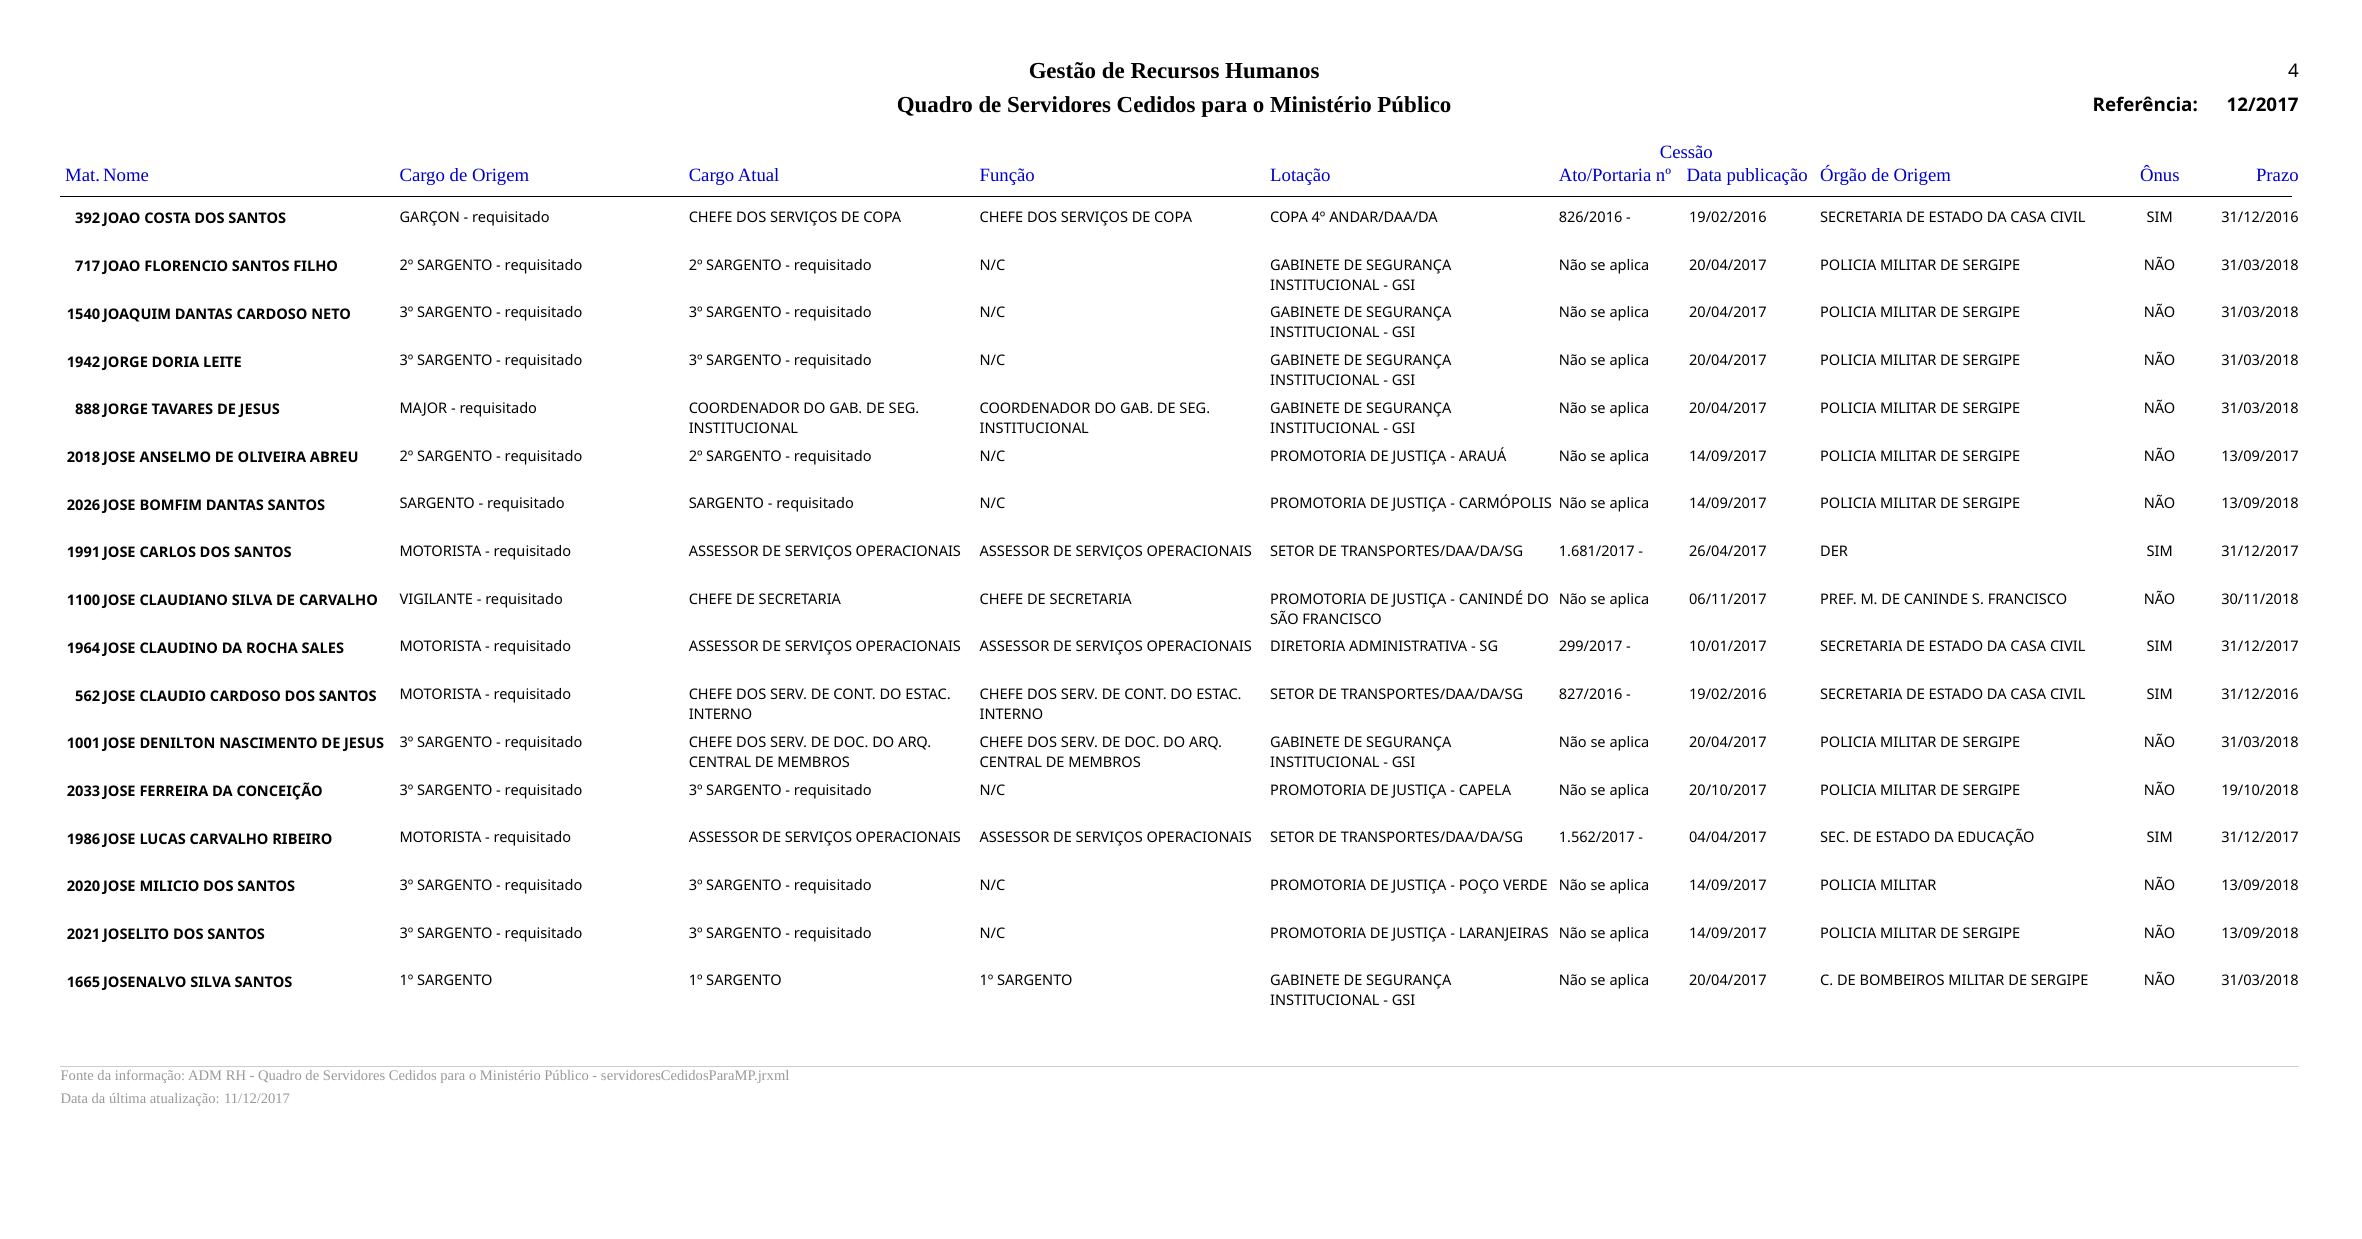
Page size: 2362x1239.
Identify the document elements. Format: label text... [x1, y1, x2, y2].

table_cell [1684, 760, 1689, 776]
table_header MOTORISTA - requisitado [399, 827, 682, 873]
table_cell [2119, 374, 2200, 396]
table_header POLICIA MILITAR DE SERGIPE [1820, 732, 2119, 778]
table_cell [1814, 685, 1820, 708]
table_cell [393, 351, 399, 374]
table_header Não se aplica [1559, 970, 1684, 997]
table_cell [2299, 57, 2361, 84]
table_cell [1262, 999, 1270, 1015]
table_cell [1684, 521, 1689, 538]
table_cell [1684, 208, 1689, 231]
table_cell 12/2017 [2200, 91, 2298, 124]
table_header POLICIA MILITAR DE SERGIPE [1820, 255, 2119, 301]
table_cell [2299, 331, 2361, 347]
table_cell [1553, 474, 1558, 490]
table_cell [1689, 326, 1814, 348]
table_header 2º SARGENTO - requisitado [689, 255, 972, 301]
table_cell [1262, 733, 1270, 756]
table_cell [1553, 617, 1558, 633]
table_cell [1553, 999, 1558, 1015]
table_cell [2200, 951, 2298, 969]
table_cell [0, 685, 12, 708]
table_cell [1814, 903, 1820, 919]
table_header SECRETARIA DE ESTADO DA CASA CIVIL [1820, 207, 2119, 253]
table_header POLICIA MILITAR DE SERGIPE [1820, 445, 2119, 492]
table_header POLICIA MILITAR DE SERGIPE [1820, 302, 2119, 349]
table_cell [972, 638, 979, 660]
table_header SIM [2119, 207, 2200, 231]
table_header 26/04/2017 [1689, 541, 1814, 565]
table_header 3º SARGENTO - requisitado [689, 350, 972, 396]
table_cell [2200, 712, 2298, 730]
table_header POLICIA MILITAR DE SERGIPE [1820, 923, 2119, 969]
table_cell 2020 [12, 876, 100, 905]
table_cell [1553, 638, 1558, 660]
table_cell [12, 809, 100, 826]
table_cell Quadro de Servidores Cedidos para o Ministério Público [346, 91, 2002, 124]
table_header 1º SARGENTO [689, 970, 972, 1016]
table_header CHEFE DOS SERV. DE CONT. DO ESTAC. INTERNO [689, 684, 972, 730]
table_header ASSESSOR DE SERVIÇOS OPERACIONAIS [689, 827, 972, 873]
table_cell [1689, 517, 1814, 539]
table_header SIM [2119, 684, 2200, 708]
table_cell [683, 590, 688, 612]
table_header Não se aplica [1559, 302, 1684, 329]
table_cell [393, 808, 399, 824]
table_cell [1814, 876, 1820, 899]
table_cell [0, 256, 12, 278]
table_cell [0, 590, 12, 612]
table_cell [1262, 972, 1270, 994]
table_cell [2299, 399, 2361, 422]
table_cell [0, 1066, 60, 1090]
table_cell [1684, 903, 1689, 919]
table_cell [0, 495, 12, 517]
table_cell [0, 972, 12, 994]
table_header [0, 0, 2361, 57]
table_header N/C [979, 923, 1262, 969]
table_cell [393, 617, 399, 633]
table_cell [2200, 522, 2298, 539]
table_header PREF. M. DE CANINDE S. FRANCISCO [1820, 589, 2119, 635]
table_cell JOSE CLAUDINO DA ROCHA SALES [103, 638, 393, 683]
table_cell [972, 164, 979, 193]
table_header NÃO [2119, 255, 2200, 278]
table_cell [1684, 781, 1689, 803]
table_cell [1814, 426, 1820, 442]
table_cell [1553, 208, 1558, 231]
table_cell [1684, 924, 1689, 946]
table_cell [972, 331, 979, 347]
table_cell [0, 760, 12, 776]
table_cell JORGE TAVARES DE JESUS [103, 399, 393, 444]
table_cell [1684, 235, 1689, 252]
table_cell [1553, 351, 1558, 374]
table_cell [2200, 760, 2298, 778]
table_cell JORGE DORIA LEITE [103, 351, 393, 396]
table_cell [2299, 521, 2361, 538]
table_cell Cargo Atual [689, 164, 972, 193]
table_cell [1814, 733, 1820, 756]
table_cell [0, 57, 346, 84]
table_cell JOSE DENILTON NASCIMENTO DE JESUS [103, 733, 393, 778]
table_header 14/09/2017 [1689, 923, 1814, 946]
table_cell Data da última atualização: [60, 1090, 224, 1114]
table_cell [1559, 854, 1684, 873]
table_cell JOSE FERREIRA DA CONCEIÇÃO [103, 781, 393, 826]
table_cell [972, 447, 979, 469]
table_cell [0, 91, 346, 124]
table_cell [12, 714, 100, 730]
table_header 3º SARGENTO - requisitado [399, 779, 682, 826]
table_cell [12, 284, 100, 301]
table_cell [393, 685, 399, 708]
table_header N/C [979, 302, 1262, 349]
table_cell [972, 685, 979, 708]
table_cell JOSE CLAUDIANO SILVA DE CARVALHO [103, 590, 393, 635]
table_cell [1559, 711, 1684, 730]
table_header Não se aplica [1559, 875, 1684, 902]
table_cell [1684, 331, 1689, 347]
table_cell [0, 903, 12, 919]
table_cell [1559, 616, 1684, 635]
table_cell [683, 542, 688, 565]
table_cell [1553, 808, 1558, 824]
table_header NÃO [2119, 779, 2200, 803]
table_cell JOAQUIM DANTAS CARDOSO NETO [103, 304, 393, 349]
table_cell [972, 829, 979, 851]
table_cell [1553, 876, 1558, 899]
table_header POLICIA MILITAR [1820, 875, 2119, 921]
table_cell [1814, 495, 1820, 517]
table_cell [1262, 781, 1270, 803]
table_cell Ônus [2119, 164, 2200, 193]
table_cell [2119, 756, 2200, 778]
table_cell [1814, 235, 1820, 252]
table_header PROMOTORIA DE JUSTIÇA - CAPELA [1270, 779, 1553, 826]
table_header PROMOTORIA DE JUSTIÇA - LARANJEIRAS [1270, 923, 1553, 969]
table_cell [683, 351, 688, 374]
table_cell [683, 808, 688, 824]
table_cell JOSE CARLOS DOS SANTOS [103, 542, 393, 587]
table_cell JOSE LUCAS CARVALHO RIBEIRO [103, 829, 393, 873]
table_cell [1684, 569, 1689, 586]
table_header 2º SARGENTO - requisitado [399, 445, 682, 492]
table_cell [972, 617, 979, 633]
table_header SETOR DE TRANSPORTES/DAA/DA/SG [1270, 541, 1553, 587]
table_header GARÇON - requisitado [399, 207, 682, 253]
table_cell [1689, 231, 1814, 253]
table_cell [1262, 283, 1270, 299]
table_cell [1553, 378, 1558, 395]
table_cell [1262, 235, 1270, 252]
table_cell [393, 378, 399, 395]
table_cell [2299, 781, 2361, 803]
table_header Não se aplica [1559, 779, 1684, 806]
table_header GABINETE DE SEGURANÇA INSTITUCIONAL - GSI [1270, 350, 1553, 396]
table_cell [683, 972, 688, 994]
table_cell [1814, 521, 1820, 538]
table_cell [972, 378, 979, 395]
table_cell [1814, 999, 1820, 1015]
table_cell [2299, 999, 2361, 1015]
table_header 31/12/2016 [2200, 684, 2298, 712]
table_cell [1553, 542, 1558, 565]
table_cell [393, 256, 399, 278]
table_cell 2018 [12, 447, 100, 475]
table_cell [2299, 712, 2361, 729]
table_cell [1684, 808, 1689, 824]
table_cell [972, 399, 979, 422]
table_cell [1559, 472, 1684, 492]
table_cell [12, 666, 100, 682]
table_header N/C [979, 445, 1262, 492]
table_header DIRETORIA ADMINISTRATIVA - SG [1270, 636, 1553, 683]
table_cell [1262, 164, 1270, 193]
table_cell [0, 542, 12, 565]
table_cell [393, 590, 399, 612]
table_cell [2299, 855, 2361, 872]
table_cell [2119, 231, 2200, 253]
table_cell [972, 712, 979, 729]
table_cell [1262, 304, 1270, 326]
table_cell [2200, 856, 2298, 873]
table_cell [1814, 590, 1820, 612]
table_cell [683, 378, 688, 395]
table_cell [0, 304, 12, 326]
table_cell [683, 685, 688, 708]
table_cell [1553, 685, 1558, 708]
table_cell [0, 399, 12, 422]
table_header 20/04/2017 [1689, 398, 1814, 422]
table_cell [2299, 91, 2361, 124]
table_cell [393, 304, 399, 326]
table_cell [0, 733, 12, 756]
table_header 14/09/2017 [1689, 493, 1814, 517]
table_cell [1814, 542, 1820, 565]
table_header 1º SARGENTO [399, 970, 682, 1016]
table_cell Ato/Portaria nº [1559, 164, 1686, 193]
table_header SEC. DE ESTADO DA EDUCAÇÃO [1820, 827, 2119, 873]
table_header NÃO [2119, 493, 2200, 517]
table_cell [1684, 685, 1689, 708]
table_cell [0, 426, 12, 442]
table_cell [2002, 57, 2143, 84]
table_cell [1684, 542, 1689, 565]
table_header 31/12/2016 [2200, 207, 2298, 235]
table_cell [2119, 708, 2200, 730]
table_cell [1684, 829, 1689, 851]
table_cell [12, 952, 100, 969]
table_cell [2299, 808, 2361, 824]
table_cell [972, 283, 979, 299]
table_cell [393, 426, 399, 442]
table_header 1.681/2017 - [1559, 541, 1684, 568]
table_cell [0, 951, 12, 967]
table_header 20/04/2017 [1689, 732, 1814, 756]
table_cell [1553, 569, 1558, 586]
table_cell 2021 [12, 924, 100, 952]
table_header SETOR DE TRANSPORTES/DAA/DA/SG [1270, 684, 1553, 730]
table_cell [1814, 304, 1820, 326]
table_cell [1814, 447, 1820, 469]
table_cell [683, 781, 688, 803]
table_cell [1559, 520, 1684, 539]
table_cell [393, 712, 399, 729]
table_header CHEFE DOS SERVIÇOS DE COPA [979, 207, 1262, 253]
table_cell [972, 733, 979, 756]
table_cell [683, 951, 688, 967]
table_cell [1262, 617, 1270, 633]
table_cell [393, 829, 399, 851]
table_cell [972, 876, 979, 899]
table_cell [0, 808, 12, 824]
table_header ASSESSOR DE SERVIÇOS OPERACIONAIS [979, 541, 1262, 587]
table_cell Mat. [30, 164, 100, 193]
table_header Não se aplica [1559, 350, 1684, 377]
table_cell [1559, 663, 1684, 682]
table_cell [1689, 469, 1814, 492]
table_cell 1100 [12, 590, 100, 618]
table_cell [2299, 164, 2361, 193]
table_header 31/03/2018 [2200, 732, 2298, 760]
table_cell [0, 331, 12, 347]
table_cell [0, 712, 12, 729]
table_cell [1262, 712, 1270, 729]
table_cell [2200, 999, 2298, 1016]
table_cell [1553, 590, 1558, 612]
table_header CHEFE DOS SERV. DE CONT. DO ESTAC. INTERNO [979, 684, 1262, 730]
table_header PROMOTORIA DE JUSTIÇA - ARAUÁ [1270, 445, 1553, 492]
table_cell [683, 924, 688, 946]
table_header 13/09/2018 [2200, 875, 2298, 903]
table_cell [1814, 855, 1820, 872]
table_header 2º SARGENTO - requisitado [399, 255, 682, 301]
table_cell [1559, 949, 1684, 969]
table_cell [1689, 278, 1814, 301]
table_cell [0, 999, 12, 1015]
table_cell [1559, 282, 1684, 301]
table_header MAJOR - requisitado [399, 398, 682, 444]
table_cell [1814, 665, 1820, 681]
table_cell 1665 [12, 972, 100, 1000]
table_header COORDENADOR DO GAB. DE SEG. INSTITUCIONAL [689, 398, 972, 444]
table_cell [1811, 164, 1820, 193]
table_cell Nome [103, 164, 393, 193]
table_cell [683, 256, 688, 278]
table_cell [972, 474, 979, 490]
table_header NÃO [2119, 589, 2200, 612]
table_header ASSESSOR DE SERVIÇOS OPERACIONAIS [689, 636, 972, 683]
table_header CHEFE DOS SERVIÇOS DE COPA [689, 207, 972, 253]
table_cell [1559, 806, 1684, 826]
table_header 13/09/2017 [2200, 445, 2298, 474]
table_cell [2299, 685, 2361, 708]
table_cell 1991 [12, 542, 100, 571]
table_header MOTORISTA - requisitado [399, 636, 682, 683]
table_cell [12, 237, 100, 253]
table_header Não se aplica [1559, 255, 1684, 282]
table_header SECRETARIA DE ESTADO DA CASA CIVIL [1820, 636, 2119, 683]
table_header 31/12/2017 [2200, 827, 2298, 856]
table_cell Gestão de Recursos Humanos [346, 57, 2002, 85]
table_header GABINETE DE SEGURANÇA INSTITUCIONAL - GSI [1270, 970, 1553, 1016]
table_header ASSESSOR DE SERVIÇOS OPERACIONAIS [979, 827, 1262, 873]
table_header N/C [979, 875, 1262, 921]
table_cell [2119, 660, 2200, 682]
table_header POLICIA MILITAR DE SERGIPE [1820, 779, 2119, 826]
table_header 827/2016 - [1559, 684, 1684, 711]
table_header N/C [979, 493, 1262, 539]
table_cell [1689, 994, 1814, 1016]
table_cell [1684, 617, 1689, 633]
table_cell [2200, 331, 2298, 348]
table_cell [1553, 855, 1558, 872]
table_cell [2200, 378, 2298, 396]
table_cell 392 [12, 208, 100, 237]
table_cell [972, 665, 979, 681]
table_cell [2299, 876, 2361, 899]
table_header NÃO [2119, 970, 2200, 994]
table_cell [972, 924, 979, 946]
table_cell [683, 665, 688, 681]
table_cell [1814, 808, 1820, 824]
table_cell [0, 521, 12, 538]
table_cell [1684, 999, 1689, 1015]
table_header 3º SARGENTO - requisitado [399, 923, 682, 969]
table_cell [683, 617, 688, 633]
table_cell [1553, 164, 1558, 193]
table_cell [1689, 803, 1814, 826]
table_cell [0, 474, 12, 490]
table_cell [2119, 565, 2200, 587]
table_cell [1689, 612, 1814, 635]
table_header 20/04/2017 [1689, 255, 1814, 278]
table_cell [0, 235, 12, 252]
table_header 3º SARGENTO - requisitado [689, 875, 972, 921]
table_cell [2299, 208, 2361, 231]
table_cell [972, 972, 979, 994]
table_cell [2299, 256, 2361, 278]
table_cell 11/12/2017 [224, 1090, 377, 1114]
table_header COPA 4º ANDAR/DAA/DA [1270, 207, 1553, 253]
table_cell [1684, 283, 1689, 299]
table_cell [393, 447, 399, 469]
table_cell [2299, 829, 2361, 851]
table_cell [2299, 903, 2361, 919]
table_header VIGILANTE - requisitado [399, 589, 682, 635]
table_cell [0, 876, 12, 899]
table_cell [0, 164, 30, 193]
table_cell [393, 924, 399, 946]
table_cell [1689, 899, 1814, 921]
table_cell [972, 951, 979, 967]
table_cell [1553, 331, 1558, 347]
table_cell [1553, 447, 1558, 469]
table_header 13/09/2018 [2200, 493, 2298, 522]
table_cell [683, 760, 688, 776]
table_cell [393, 164, 399, 193]
table_cell [1689, 565, 1814, 587]
table_cell [683, 426, 688, 442]
table_header 31/03/2018 [2200, 398, 2298, 426]
table_cell [1814, 283, 1820, 299]
table_cell [1814, 781, 1820, 803]
table_header 31/03/2018 [2200, 302, 2298, 331]
table_cell [1553, 760, 1558, 776]
table_cell [393, 474, 399, 490]
table_cell [972, 351, 979, 374]
table_cell [393, 999, 399, 1015]
table_header NÃO [2119, 875, 2200, 899]
table_header SARGENTO - requisitado [689, 493, 972, 539]
table_cell [1262, 256, 1270, 278]
table_cell [1262, 331, 1270, 347]
table_cell [1262, 665, 1270, 681]
table_header 13/09/2018 [2200, 923, 2298, 951]
table_cell [1689, 708, 1814, 730]
table_header SETOR DE TRANSPORTES/DAA/DA/SG [1270, 827, 1553, 873]
table_cell [683, 235, 688, 252]
table_cell [1553, 924, 1558, 946]
table_cell [1262, 474, 1270, 490]
table_cell [1553, 903, 1558, 919]
table_cell [1689, 374, 1814, 396]
table_header 31/12/2017 [2200, 636, 2298, 665]
table_cell [0, 924, 12, 946]
table_cell [1684, 304, 1689, 326]
table_cell [1814, 256, 1820, 278]
table_cell [972, 235, 979, 252]
table_cell [1684, 972, 1689, 994]
table_cell [1814, 951, 1820, 967]
table_cell [683, 474, 688, 490]
table_cell JOSE BOMFIM DANTAS SANTOS [103, 495, 393, 539]
table_cell [1553, 235, 1558, 252]
table_cell [972, 760, 979, 776]
table_header ASSESSOR DE SERVIÇOS OPERACIONAIS [979, 636, 1262, 683]
table_cell [393, 951, 399, 967]
table_cell [1684, 474, 1689, 490]
table_cell [12, 1000, 100, 1016]
table_cell [972, 855, 979, 872]
table_cell [1262, 447, 1270, 469]
table_cell [1817, 141, 2361, 163]
table_cell [683, 733, 688, 756]
table_cell Data publicação [1686, 164, 1811, 193]
table_header 3º SARGENTO - requisitado [399, 875, 682, 921]
table_cell JOSE CLAUDIO CARDOSO DOS SANTOS [103, 685, 393, 730]
table_cell [1689, 851, 1814, 873]
table_cell [393, 665, 399, 681]
table_cell [0, 1090, 60, 1114]
table_cell [1814, 617, 1820, 633]
table_header NÃO [2119, 445, 2200, 469]
table_cell [12, 905, 100, 921]
table_cell [1684, 876, 1689, 899]
table_cell [393, 876, 399, 899]
table_cell [393, 208, 399, 231]
table_cell [2299, 542, 2361, 565]
table_cell [0, 351, 12, 374]
table_header 31/03/2018 [2200, 255, 2298, 283]
table_header 19/10/2018 [2200, 779, 2298, 808]
table_header GABINETE DE SEGURANÇA INSTITUCIONAL - GSI [1270, 302, 1553, 349]
table_cell [1262, 924, 1270, 946]
table_header 31/12/2017 [2200, 541, 2298, 569]
table_cell [1814, 760, 1820, 776]
table_cell [1689, 660, 1814, 682]
table_cell 888 [12, 399, 100, 428]
table_header 1º SARGENTO [979, 970, 1262, 1016]
table_cell [972, 569, 979, 586]
table_cell [1814, 638, 1820, 660]
table_cell [12, 857, 100, 873]
table_cell [1684, 399, 1689, 422]
table_header 2º SARGENTO - requisitado [689, 445, 972, 492]
table_cell [0, 198, 2361, 207]
table_cell [2119, 422, 2200, 444]
table_cell [12, 571, 100, 587]
table_cell [1814, 399, 1820, 422]
table_cell [683, 164, 688, 193]
table_header MOTORISTA - requisitado [399, 684, 682, 730]
table_header SIM [2119, 636, 2200, 660]
table_cell JOAO FLORENCIO SANTOS FILHO [103, 256, 393, 301]
table_header Não se aplica [1559, 732, 1684, 759]
table_cell [2299, 638, 2361, 660]
table_header 10/01/2017 [1689, 636, 1814, 660]
table_cell [2200, 903, 2298, 921]
table_header CHEFE DE SECRETARIA [979, 589, 1262, 635]
table_cell Cessão [1555, 141, 1817, 163]
table_cell [1814, 331, 1820, 347]
table_cell [1553, 712, 1558, 729]
table_cell [393, 760, 399, 776]
table_cell [1262, 426, 1270, 442]
table_cell [12, 618, 100, 635]
table_cell [0, 283, 12, 299]
table_cell [2299, 447, 2361, 469]
table_cell [1553, 665, 1558, 681]
table_header 3º SARGENTO - requisitado [399, 302, 682, 349]
table_cell [1559, 234, 1684, 253]
table_cell [0, 638, 12, 660]
table_cell [2119, 851, 2200, 873]
table_cell [0, 85, 2361, 91]
table_cell [1262, 903, 1270, 919]
table_cell [1559, 568, 1684, 587]
table_cell [1262, 855, 1270, 872]
table_header 20/04/2017 [1689, 302, 1814, 326]
table_cell [1684, 495, 1689, 517]
table_cell [1684, 256, 1689, 278]
table_cell [972, 808, 979, 824]
table_cell [1553, 972, 1558, 994]
table_header PROMOTORIA DE JUSTIÇA - CANINDÉ DO SÃO FRANCISCO [1270, 589, 1553, 635]
table_header POLICIA MILITAR DE SERGIPE [1820, 398, 2119, 444]
table_header Não se aplica [1559, 589, 1684, 616]
table_cell [1559, 377, 1684, 396]
table_cell [1553, 304, 1558, 326]
table_cell [2299, 617, 2361, 633]
table_header 20/10/2017 [1689, 779, 1814, 803]
table_cell [1559, 997, 1684, 1016]
table_cell [2200, 617, 2298, 635]
table_cell [1814, 474, 1820, 490]
table_cell [1814, 569, 1820, 586]
table_cell 1001 [12, 733, 100, 762]
table_cell [1814, 829, 1820, 851]
table_cell [393, 733, 399, 756]
table_cell 2033 [12, 781, 100, 809]
table_cell [683, 495, 688, 517]
table_header POLICIA MILITAR DE SERGIPE [1820, 350, 2119, 396]
table_cell 717 [12, 256, 100, 284]
table_cell [1684, 712, 1689, 729]
table_cell JOAO COSTA DOS SANTOS [103, 208, 393, 253]
table_cell [2299, 474, 2361, 490]
table_cell [393, 781, 399, 803]
table_cell [2299, 351, 2361, 374]
table_header 3º SARGENTO - requisitado [689, 779, 972, 826]
table_cell [2119, 469, 2200, 492]
table_header 14/09/2017 [1689, 875, 1814, 899]
table_cell [1814, 378, 1820, 395]
table_header 3º SARGENTO - requisitado [689, 302, 972, 349]
table_cell Referência: [2004, 91, 2198, 124]
table_header GABINETE DE SEGURANÇA INSTITUCIONAL - GSI [1270, 398, 1553, 444]
table_header N/C [979, 255, 1262, 301]
table_cell [393, 972, 399, 994]
table_header Não se aplica [1559, 398, 1684, 425]
table_cell [1553, 829, 1558, 851]
table_header MOTORISTA - requisitado [399, 541, 682, 587]
table_cell [393, 399, 399, 422]
table_cell [2200, 426, 2298, 444]
table_cell [2299, 304, 2361, 326]
table_cell [1684, 426, 1689, 442]
table_cell [1553, 781, 1558, 803]
table_cell Função [979, 164, 1262, 193]
table_cell [1559, 425, 1684, 444]
table_cell [683, 208, 688, 231]
table_cell [2119, 899, 2200, 921]
table_cell [1684, 638, 1689, 660]
table_header NÃO [2119, 398, 2200, 422]
table_header NÃO [2119, 732, 2200, 756]
table_cell [1262, 399, 1270, 422]
table_cell [1684, 665, 1689, 681]
table_cell [1684, 590, 1689, 612]
table_cell [1262, 208, 1270, 231]
table_cell [1814, 972, 1820, 994]
table_cell [1262, 590, 1270, 612]
table_cell [2299, 924, 2361, 946]
table_header 3º SARGENTO - requisitado [689, 923, 972, 969]
table_cell [1684, 855, 1689, 872]
table_cell [2299, 972, 2361, 994]
table_header 19/02/2016 [1689, 684, 1814, 708]
table_cell [0, 617, 12, 633]
table_cell [393, 495, 399, 517]
table_header Não se aplica [1559, 923, 1684, 949]
table_cell [1262, 829, 1270, 851]
table_cell [1262, 378, 1270, 395]
table_cell [1553, 256, 1558, 278]
table_cell [2299, 378, 2361, 395]
table_cell [393, 283, 399, 299]
table_header NÃO [2119, 923, 2200, 946]
table_cell [2200, 235, 2298, 253]
table_header Não se aplica [1559, 445, 1684, 472]
table_cell [2299, 283, 2361, 299]
table_cell [1814, 924, 1820, 946]
table_cell [1553, 733, 1558, 756]
table_cell [12, 523, 100, 539]
table_cell [0, 665, 12, 681]
table_header ASSESSOR DE SERVIÇOS OPERACIONAIS [689, 541, 972, 587]
table_header 20/04/2017 [1689, 350, 1814, 374]
table_cell Órgão de Origem [1820, 164, 2119, 193]
table_cell [393, 542, 399, 565]
table_cell [1553, 521, 1558, 538]
table_cell [12, 332, 100, 348]
table_cell [972, 256, 979, 278]
table_cell [1553, 283, 1558, 299]
table_cell Cargo de Origem [399, 164, 682, 193]
table_cell [683, 903, 688, 919]
table_cell [0, 855, 12, 872]
table_cell [2299, 235, 2361, 252]
table_header COORDENADOR DO GAB. DE SEG. INSTITUCIONAL [979, 398, 1262, 444]
table_cell [972, 495, 979, 517]
table_header CHEFE DOS SERV. DE DOC. DO ARQ. CENTRAL DE MEMBROS [689, 732, 972, 778]
table_header N/C [979, 779, 1262, 826]
table_cell Prazo [2200, 164, 2298, 193]
table_cell [1684, 351, 1689, 374]
table_cell [0, 1016, 2361, 1066]
table_cell [2119, 946, 2200, 969]
table_cell [2119, 803, 2200, 826]
table_header 299/2017 - [1559, 636, 1684, 663]
table_header SIM [2119, 827, 2200, 851]
table_cell [0, 447, 12, 469]
table_cell [683, 712, 688, 729]
table_cell [972, 208, 979, 231]
table_cell [2119, 517, 2200, 539]
table_cell [1559, 759, 1684, 778]
table_header N/C [979, 350, 1262, 396]
table_header 06/11/2017 [1689, 589, 1814, 612]
table_cell [2119, 994, 2200, 1016]
table_cell [0, 208, 12, 231]
table_cell [2119, 278, 2200, 301]
table_cell [393, 903, 399, 919]
table_header 30/11/2018 [2200, 589, 2298, 617]
table_cell [1553, 399, 1558, 422]
table_header SECRETARIA DE ESTADO DA CASA CIVIL [1820, 684, 2119, 730]
table_cell [393, 569, 399, 586]
table_header DER [1820, 541, 2119, 587]
table_cell [1262, 521, 1270, 538]
table_cell 1964 [12, 638, 100, 666]
table_cell 1540 [12, 304, 100, 332]
table_cell [1262, 351, 1270, 374]
table_cell [683, 447, 688, 469]
table_cell Fonte da informação: ADM RH - Quadro de Servidores Cedidos para o Ministério Público - servidoresCedidosParaMP.jrxml [60, 1067, 2298, 1090]
table_cell [683, 569, 688, 586]
table_header SIM [2119, 541, 2200, 565]
table_cell [393, 235, 399, 252]
table_cell [972, 542, 979, 565]
table_cell 2026 [12, 495, 100, 523]
table_cell [2299, 569, 2361, 586]
table_header 3º SARGENTO - requisitado [399, 350, 682, 396]
table_header 31/03/2018 [2200, 970, 2298, 999]
table_cell [1262, 951, 1270, 967]
table_cell [2299, 760, 2361, 776]
table_cell [1553, 495, 1558, 517]
table_cell [1814, 351, 1820, 374]
table_header PROMOTORIA DE JUSTIÇA - POÇO VERDE [1270, 875, 1553, 921]
table_cell [2200, 283, 2298, 301]
table_cell [1814, 208, 1820, 231]
table_header SARGENTO - requisitado [399, 493, 682, 539]
table_header NÃO [2119, 350, 2200, 374]
table_cell [972, 521, 979, 538]
table_cell [377, 1090, 2361, 1114]
table_cell [2299, 733, 2361, 756]
table_cell [2119, 612, 2200, 635]
table_cell [1814, 712, 1820, 729]
table_cell [2299, 590, 2361, 612]
table_cell [1262, 638, 1270, 660]
table_cell [972, 781, 979, 803]
table_header 20/04/2017 [1689, 970, 1814, 994]
table_header 14/09/2017 [1689, 445, 1814, 469]
table_cell JOSENALVO SILVA SANTOS [103, 972, 393, 1016]
table_header CHEFE DE SECRETARIA [689, 589, 972, 635]
table_header 826/2016 - [1559, 207, 1684, 234]
table_cell [12, 428, 100, 444]
table_cell 1986 [12, 829, 100, 857]
table_cell [1689, 422, 1814, 444]
table_cell [2299, 665, 2361, 681]
table_cell [1559, 902, 1684, 921]
table_cell [393, 331, 399, 347]
table_cell [683, 283, 688, 299]
table_cell [1684, 951, 1689, 967]
table_header 31/03/2018 [2200, 350, 2298, 378]
table_cell [0, 378, 12, 395]
table_cell [1559, 329, 1684, 348]
table_cell [2200, 808, 2298, 826]
table_cell [2200, 665, 2298, 682]
table_cell [1262, 760, 1270, 776]
table_header C. DE BOMBEIROS MILITAR DE SERGIPE [1820, 970, 2119, 1016]
table_cell [1689, 946, 1814, 969]
table_cell [2299, 1066, 2361, 1090]
table_cell 4 [2143, 57, 2298, 84]
table_cell [683, 638, 688, 660]
table_cell [2200, 569, 2298, 587]
table_cell [1262, 876, 1270, 899]
table_cell [1262, 569, 1270, 586]
table_cell [12, 475, 100, 492]
table_header POLICIA MILITAR DE SERGIPE [1820, 493, 2119, 539]
table_cell [683, 876, 688, 899]
table_cell [2200, 474, 2298, 492]
table_cell [0, 781, 12, 803]
table_cell [683, 829, 688, 851]
table_header Não se aplica [1559, 493, 1684, 520]
table_cell [2299, 426, 2361, 442]
table_header 1.562/2017 - [1559, 827, 1684, 854]
table_cell JOSE ANSELMO DE OLIVEIRA ABREU [103, 447, 393, 492]
table_cell [683, 399, 688, 422]
table_cell JOSELITO DOS SANTOS [103, 924, 393, 969]
table_cell [12, 762, 100, 778]
table_cell [1684, 447, 1689, 469]
table_cell [683, 331, 688, 347]
table_cell 1942 [12, 351, 100, 380]
table_cell [683, 999, 688, 1015]
table_header GABINETE DE SEGURANÇA INSTITUCIONAL - GSI [1270, 255, 1553, 301]
table_cell [683, 855, 688, 872]
table_cell [1262, 808, 1270, 824]
table_cell [0, 125, 2361, 141]
table_cell [1262, 542, 1270, 565]
table_header 04/04/2017 [1689, 827, 1814, 851]
table_header PROMOTORIA DE JUSTIÇA - CARMÓPOLIS [1270, 493, 1553, 539]
table_cell [1684, 378, 1689, 395]
table_cell [1553, 951, 1558, 967]
table_cell [972, 426, 979, 442]
table_cell [2119, 326, 2200, 348]
table_cell [972, 304, 979, 326]
table_cell [972, 999, 979, 1015]
table_cell [683, 304, 688, 326]
table_cell [1553, 426, 1558, 442]
table_cell [1684, 733, 1689, 756]
table_cell [1689, 756, 1814, 778]
table_cell [683, 521, 688, 538]
table_header GABINETE DE SEGURANÇA INSTITUCIONAL - GSI [1270, 732, 1553, 778]
table_cell [1262, 685, 1270, 708]
table_cell [1262, 495, 1270, 517]
table_cell 562 [12, 685, 100, 714]
table_cell Lotação [1270, 164, 1553, 193]
table_cell [0, 141, 1555, 163]
table_cell [0, 569, 12, 586]
table_header 3º SARGENTO - requisitado [399, 732, 682, 778]
table_header CHEFE DOS SERV. DE DOC. DO ARQ. CENTRAL DE MEMBROS [979, 732, 1262, 778]
table_cell [0, 829, 12, 851]
table_cell [393, 521, 399, 538]
table_cell [2299, 495, 2361, 517]
table_cell [972, 903, 979, 919]
table_cell [393, 638, 399, 660]
table_cell JOSE MILICIO DOS SANTOS [103, 876, 393, 921]
table_cell [2299, 951, 2361, 967]
table_header NÃO [2119, 302, 2200, 326]
table_header 19/02/2016 [1689, 207, 1814, 231]
table_cell [393, 855, 399, 872]
table_cell [12, 380, 100, 396]
table_cell [972, 590, 979, 612]
